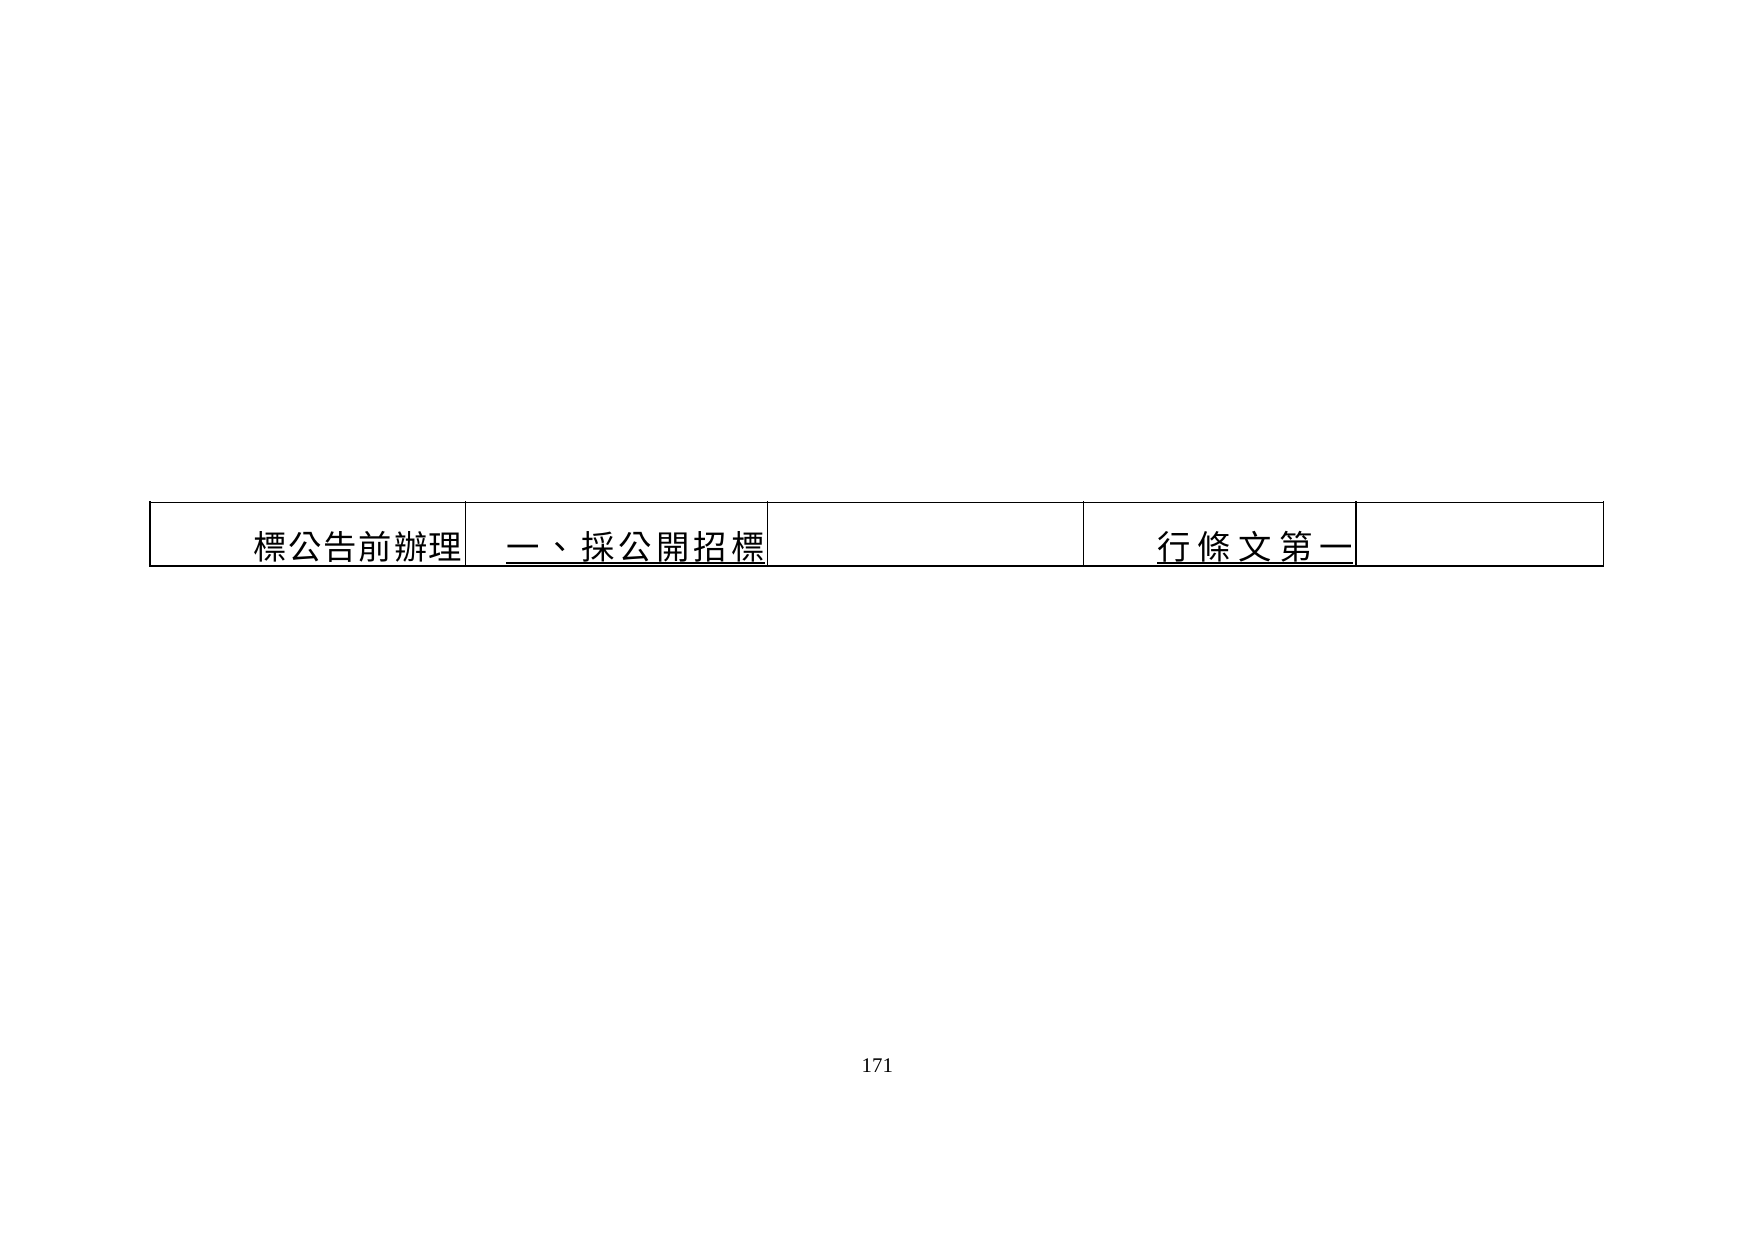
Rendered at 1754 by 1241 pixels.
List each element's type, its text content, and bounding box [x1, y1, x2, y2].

table_cell 標公告前辦理 [151, 503, 465, 565]
table_cell [1357, 503, 1603, 565]
table_cell 行條文第一 [1084, 503, 1355, 565]
table_cell [768, 503, 1083, 565]
table_cell 一、採公開招標 [466, 503, 767, 565]
